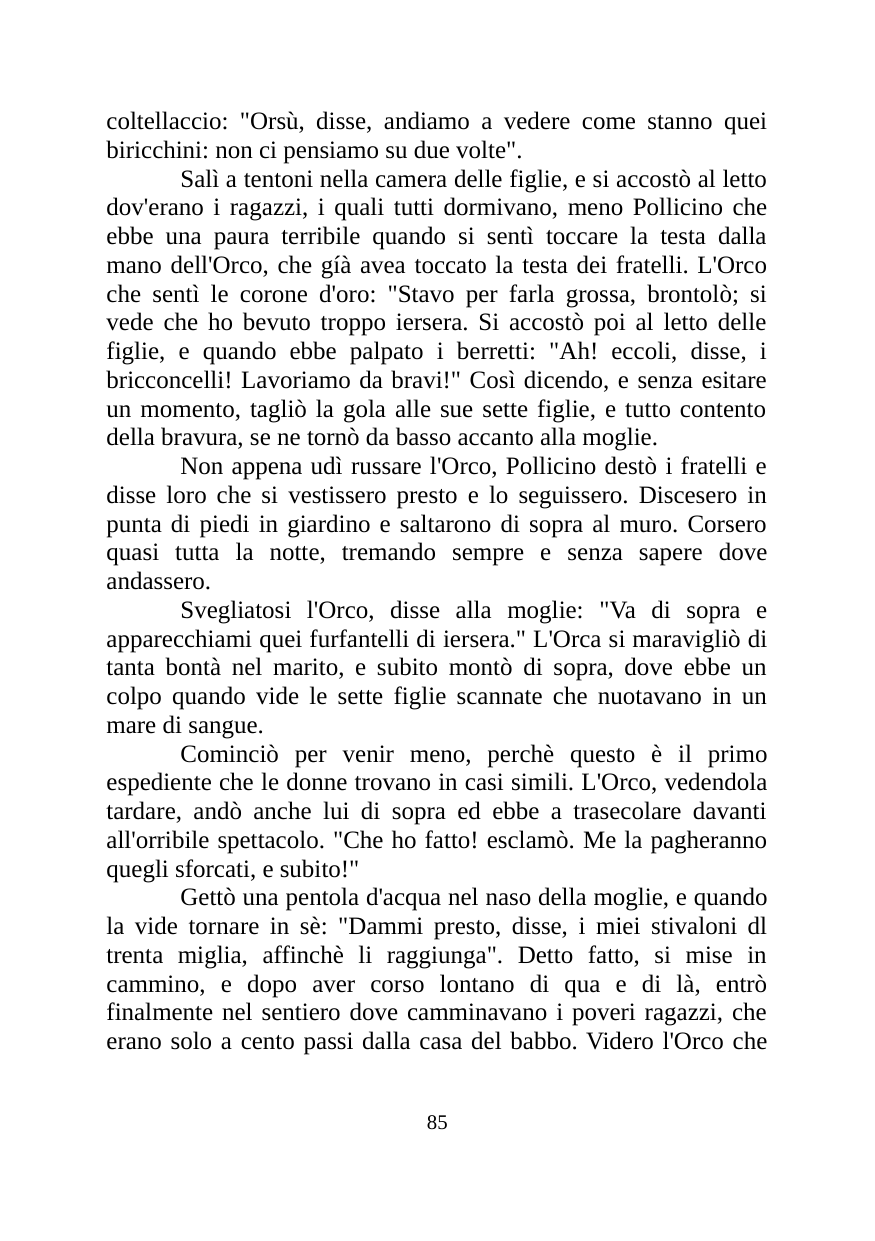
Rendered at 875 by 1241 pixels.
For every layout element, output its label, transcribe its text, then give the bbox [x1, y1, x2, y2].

text coltellaccio: "Orsù, disse, andiamo a vedere come stanno quei biricchini: non ci pensiamo su due volte". [106, 106, 768, 164]
text Svegliatosi l'Orco, disse alla moglie: "Va di sopra e apparecchiami quei furfantelli di iersera." L'Orca si maravigliò di tanta bontà nel marito, e subito montò di sopra, dove ebbe un colpo quando vide le sette figlie scannate che nuotavano in un mare di sangue. [106, 595, 768, 739]
text Cominciò per venir meno, perchè questo è il primo espediente che le donne trovano in casi simili. L'Orco, vedendola tardare, andò anche lui di sopra ed ebbe a trasecolare davanti all'orribile spettacolo. "Che ho fatto! esclamò. Me la pagheranno quegli sforcati, e subito!" [106, 739, 768, 882]
text Gettò una pentola d'acqua nel naso della moglie, e quando la vide tornare in sè: "Dammi presto, disse, i miei stivaloni dl trenta miglia, affinchè li raggiunga". Detto fatto, si mise in cammino, e dopo aver corso lontano di qua e di là, entrò finalmente nel sentiero dove camminavano i poveri ragazzi, che erano solo a cento passi dalla casa del babbo. Videro l'Orco che [106, 882, 768, 1055]
text Salì a tentoni nella camera delle figlie, e si accostò al letto dov'erano i ragazzi, i quali tutti dormivano, meno Pollicino che ebbe una paura terribile quando si sentì toccare la testa dalla mano dell'Orco, che gíà avea toccato la testa dei fratelli. L'Orco che sentì le corone d'oro: "Stavo per farla grossa, brontolò; si vede che ho bevuto troppo iersera. Si accostò poi al letto delle figlie, e quando ebbe palpato i berretti: "Ah! eccoli, disse, i bricconcelli! Lavoriamo da bravi!" Così dicendo, e senza esitare un momento, tagliò la gola alle sue sette figlie, e tutto contento della bravura, se ne tornò da basso accanto alla moglie. [106, 164, 768, 451]
text Non appena udì russare l'Orco, Pollicino destò i fratelli e disse loro che si vestissero presto e lo seguissero. Discesero in punta di piedi in giardino e saltarono di sopra al muro. Corsero quasi tutta la notte, tremando sempre e senza sapere dove andassero. [106, 451, 768, 595]
